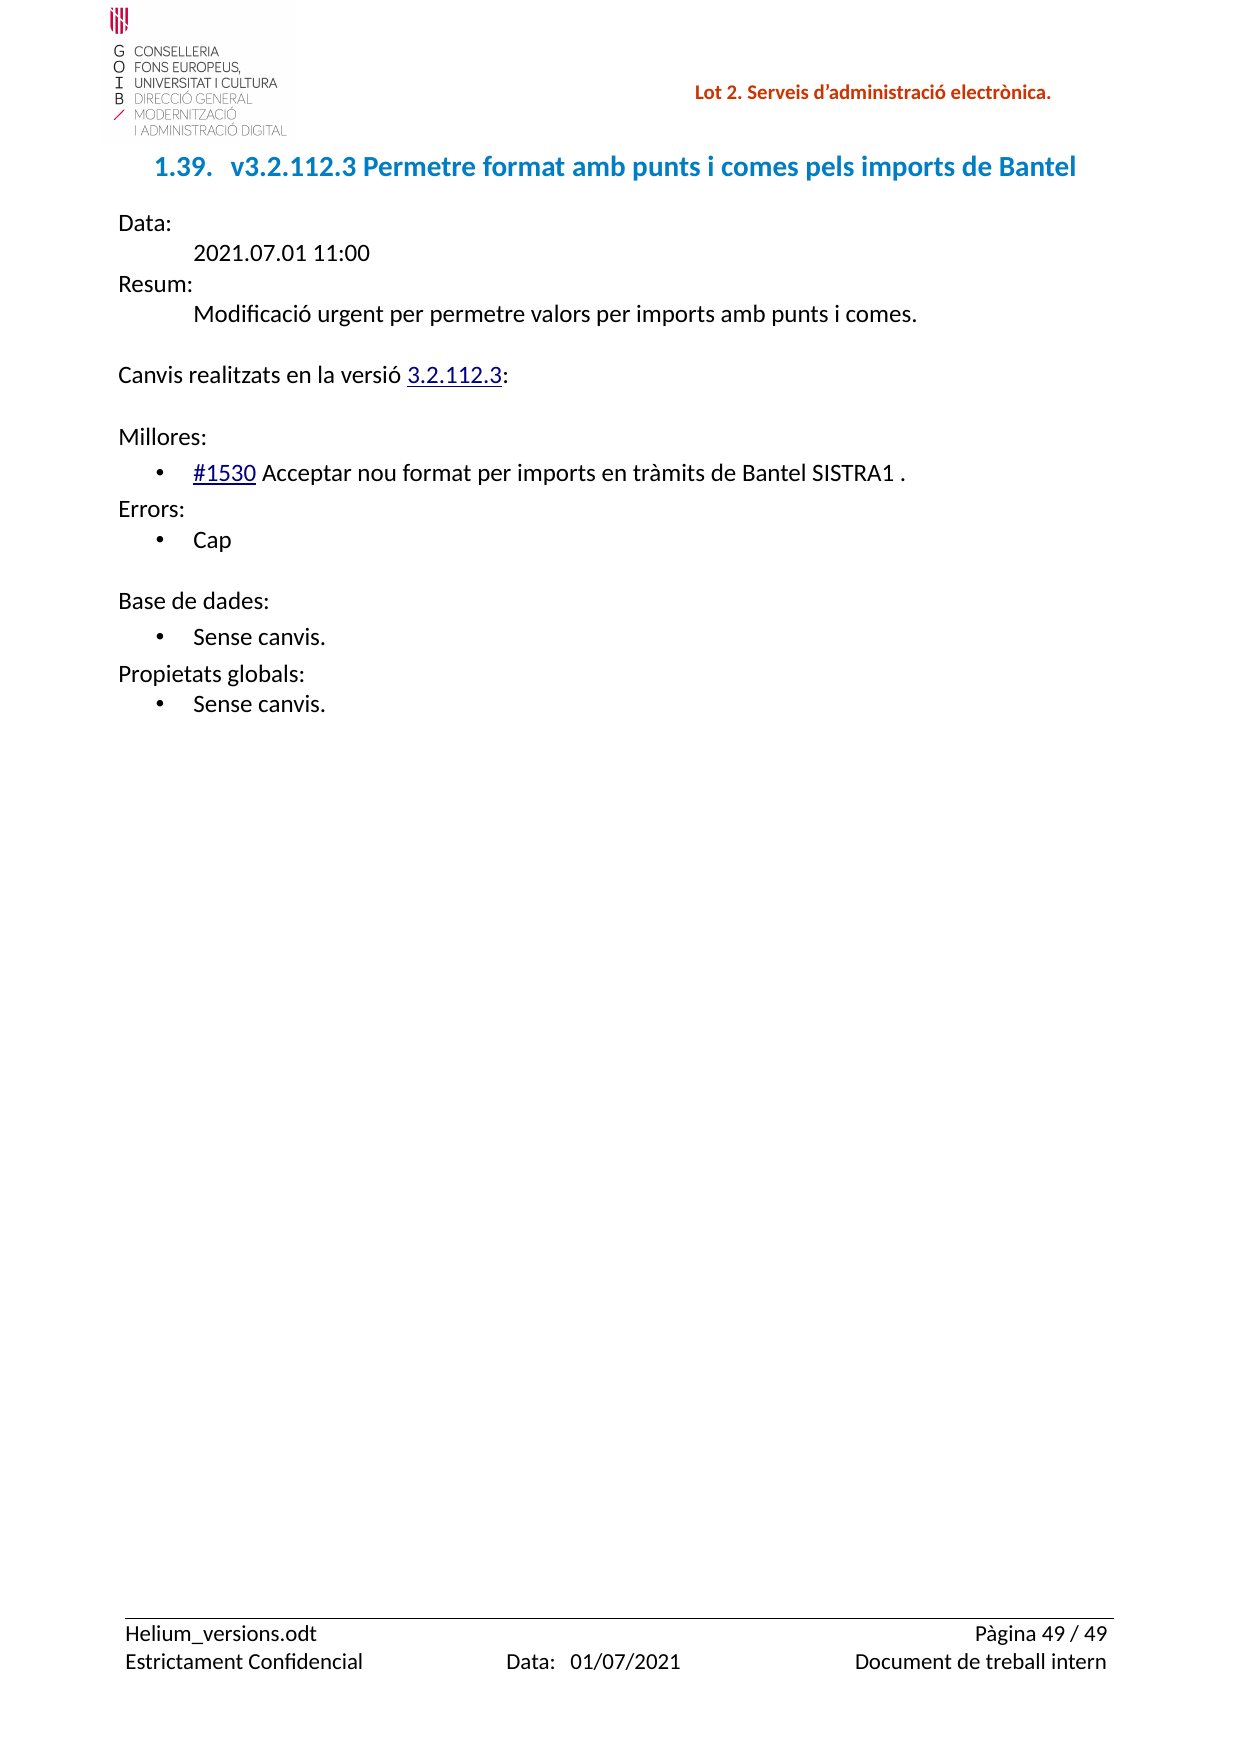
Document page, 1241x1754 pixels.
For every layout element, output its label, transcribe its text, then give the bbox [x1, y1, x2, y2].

list Sense canvis. [156, 688, 1122, 719]
picture [100, 0, 297, 144]
text Propietats globals: [118, 658, 1122, 688]
text Millores: [118, 421, 1122, 451]
text Canvis realitzats en la versió 3.2.112.3: [118, 359, 1122, 390]
text Resum: [118, 268, 1122, 298]
text Errors: [118, 493, 1122, 524]
text 2021.07.01 11:00 [118, 237, 1122, 268]
text Data: [118, 207, 1122, 237]
list Cap [156, 524, 1122, 554]
list Sense canvis. [156, 622, 1122, 652]
list #1530 Acceptar nou format per imports en tràmits de Bantel SISTRA1 . [156, 457, 1122, 488]
subtitle v3.2.112.3 Permetre format amb punts i comes pels imports de Bantel [153, 148, 1122, 183]
text Base de dades: [118, 585, 1122, 616]
text Modificació urgent per permetre valors per imports amb punts i comes. [118, 298, 1122, 329]
